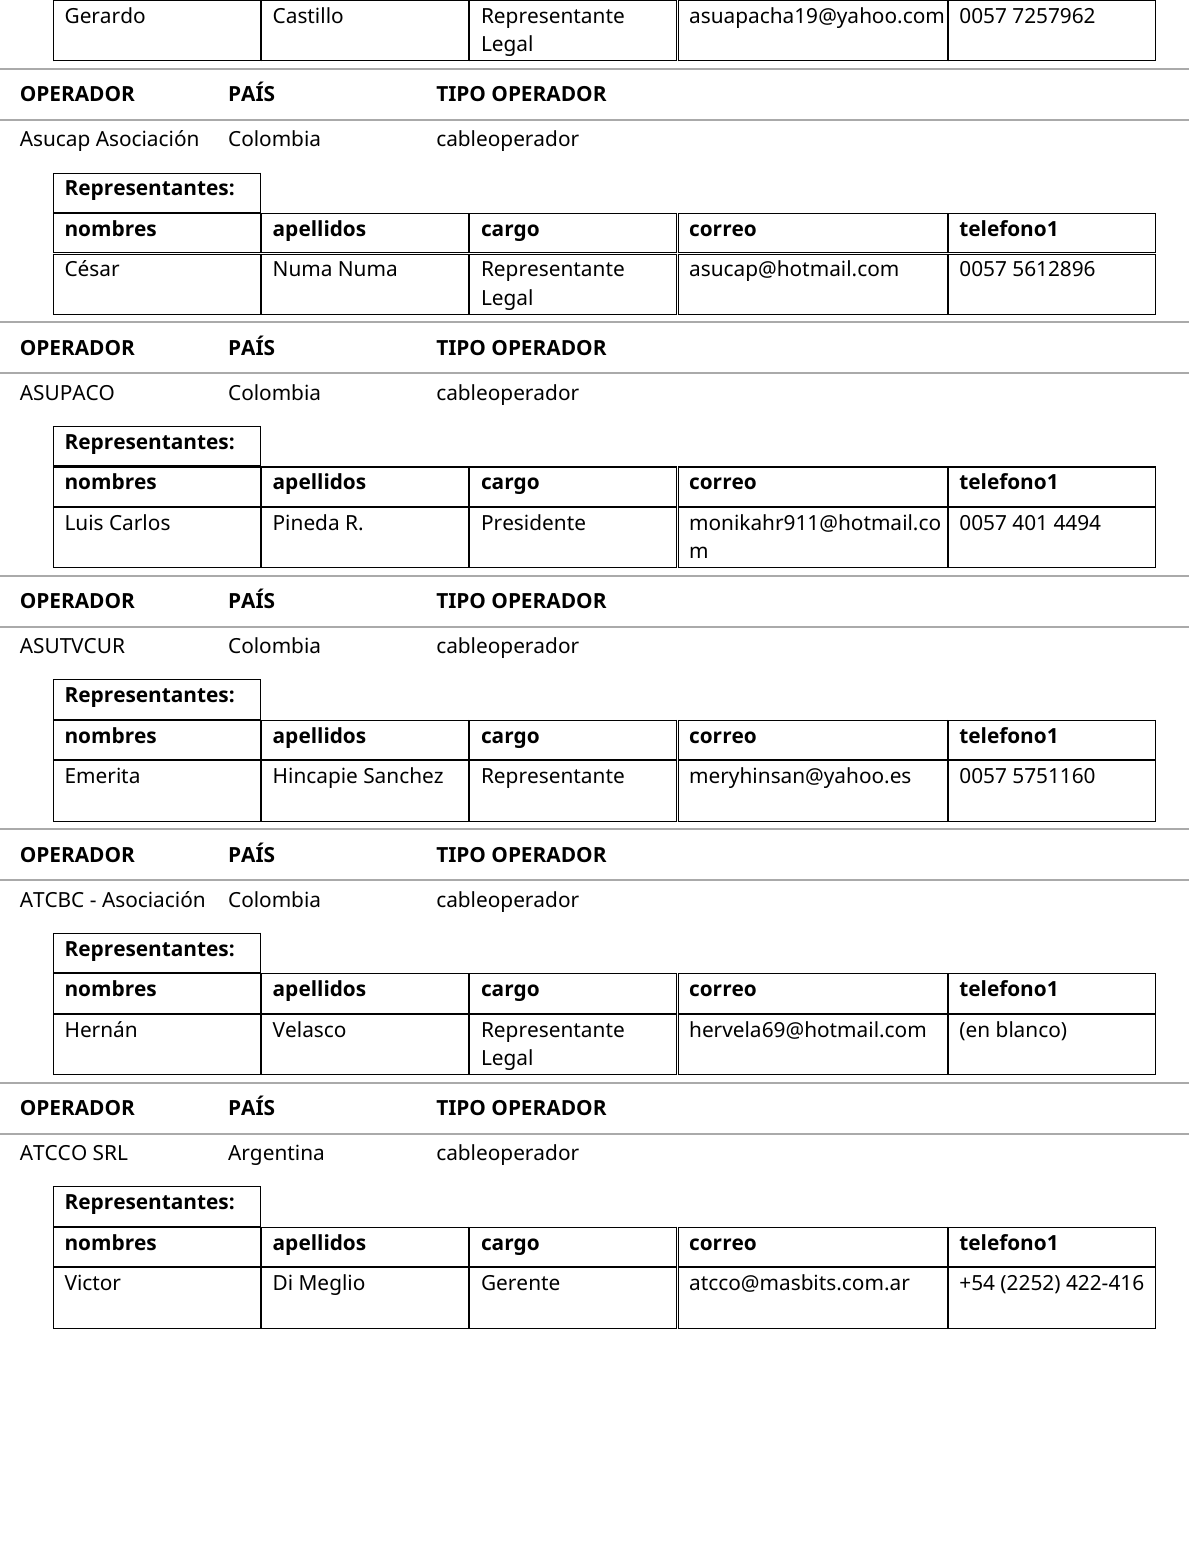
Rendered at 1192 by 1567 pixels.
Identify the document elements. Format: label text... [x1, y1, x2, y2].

table_cell PAÍS [228, 79, 436, 119]
table_cell [644, 165, 677, 172]
table_cell cableoperador [436, 378, 644, 418]
table_cell nombres [54, 1228, 260, 1266]
table_cell [20, 254, 53, 315]
table_cell [1156, 840, 1191, 880]
table_cell [948, 70, 1156, 79]
table_cell 0057 5751160 [949, 761, 1155, 821]
table_cell Victor [54, 1268, 260, 1328]
table_cell hervela69@hotmail.com [679, 1015, 947, 1074]
table_cell [1156, 760, 1191, 822]
table_cell [0, 1227, 19, 1267]
table_cell Numa Numa [262, 255, 468, 314]
table_cell [0, 1138, 19, 1179]
table_cell [469, 672, 644, 679]
table_cell [20, 1179, 53, 1186]
table_cell [678, 1179, 948, 1186]
table_cell [261, 925, 436, 933]
table_cell [1156, 1179, 1191, 1186]
table_cell nombres [54, 974, 260, 1013]
table_cell [0, 568, 19, 575]
table_cell nombres [54, 214, 260, 252]
table_cell [644, 1138, 677, 1179]
table_cell atcco@masbits.com.ar [679, 1268, 947, 1328]
table_cell [469, 1186, 644, 1227]
table_cell [228, 672, 261, 679]
table_cell [0, 124, 19, 165]
table_cell [678, 315, 948, 321]
table_cell Hincapie Sanchez [262, 761, 468, 821]
table_cell Hernán [54, 1015, 260, 1074]
table_cell TIPO OPERADOR [436, 333, 644, 372]
table_header [20, 0, 53, 61]
table_cell apellidos [262, 1228, 468, 1266]
table_cell [644, 1084, 677, 1093]
table_cell [1156, 507, 1191, 568]
table_cell [0, 973, 19, 1014]
table_cell Argentina [228, 1138, 436, 1179]
table_cell [948, 1075, 1156, 1082]
table_cell [469, 70, 644, 79]
table_cell [228, 1179, 261, 1186]
table_cell [644, 822, 677, 828]
table_cell [678, 831, 948, 840]
table_cell [20, 324, 53, 333]
table_cell [0, 760, 19, 822]
table_cell [469, 426, 644, 466]
table_cell [228, 324, 261, 333]
table_header Representante Legal [470, 1, 676, 60]
table_cell [228, 822, 261, 828]
table_cell cargo [470, 721, 676, 759]
table_cell [644, 568, 677, 575]
table_cell [53, 672, 228, 679]
table_cell [436, 324, 469, 333]
table_cell [1156, 973, 1191, 1014]
table_cell [228, 568, 261, 575]
table_cell [644, 418, 677, 426]
table_cell [53, 1179, 228, 1186]
table_cell [0, 822, 19, 828]
table_cell PAÍS [228, 1093, 436, 1133]
table_cell Representantes: [54, 934, 260, 972]
table_cell [261, 679, 436, 720]
table_cell [20, 1186, 53, 1227]
table_cell [261, 418, 436, 426]
table_cell [948, 1138, 1156, 1179]
table_cell [53, 1075, 228, 1082]
table_cell [644, 577, 677, 586]
table_cell telefono1 [949, 1228, 1155, 1266]
table_cell [1156, 1084, 1191, 1093]
table_cell [0, 1014, 19, 1075]
table_cell [436, 173, 469, 213]
table_cell (en blanco) [949, 1015, 1155, 1074]
table_cell [678, 631, 948, 672]
table_cell [948, 568, 1156, 575]
table_cell [1156, 577, 1191, 586]
table_cell [948, 378, 1156, 418]
table_cell [644, 679, 677, 720]
table_cell [228, 165, 261, 172]
table_cell [20, 672, 53, 679]
table_cell [0, 79, 19, 119]
table_cell [469, 568, 644, 575]
table_cell [261, 1075, 436, 1082]
table_cell [948, 885, 1156, 925]
table_cell [948, 1093, 1156, 1133]
table_cell Representantes: [54, 680, 260, 719]
table_cell [0, 378, 19, 418]
table_cell [228, 1084, 261, 1093]
table_cell cableoperador [436, 1138, 644, 1179]
table_cell [0, 507, 19, 568]
table_cell nombres [54, 721, 260, 759]
table_cell Colombia [228, 885, 436, 925]
table_cell [644, 324, 677, 333]
table_cell [469, 324, 644, 333]
table_cell 0057 401 4494 [949, 508, 1155, 567]
table_cell OPERADOR [20, 840, 228, 879]
table_cell monikahr911@hotmail.com [679, 508, 947, 567]
table_cell Emerita [54, 761, 260, 821]
table_cell OPERADOR [20, 1093, 228, 1133]
table_cell [20, 720, 53, 760]
table_cell [0, 466, 19, 507]
table_cell [644, 173, 677, 213]
table_cell [644, 124, 677, 165]
table_cell [436, 577, 469, 586]
table_cell [678, 333, 948, 372]
table_cell ATCBC - Asociación [20, 885, 228, 925]
table_cell [644, 1186, 677, 1227]
table_cell Representante Legal [470, 255, 676, 314]
table_cell [644, 672, 677, 679]
table_cell [678, 933, 948, 973]
table_cell [20, 1267, 53, 1329]
table_cell [436, 1084, 469, 1093]
table_cell [0, 925, 19, 933]
table_cell Representantes: [54, 427, 260, 465]
table_cell [678, 1075, 948, 1082]
table_cell [948, 840, 1156, 879]
table_cell [436, 822, 469, 828]
table_cell Colombia [228, 631, 436, 672]
table_cell nombres [54, 468, 260, 506]
table_cell [948, 822, 1156, 828]
table_cell [0, 1186, 19, 1227]
table_cell [1156, 1093, 1191, 1134]
table_cell [678, 840, 948, 879]
table_cell [644, 586, 677, 626]
table_cell [948, 79, 1156, 119]
table_cell [678, 79, 948, 119]
table_cell correo [679, 721, 947, 759]
table_cell [678, 61, 948, 68]
table_cell Representante [470, 761, 676, 821]
table_cell Di Meglio [262, 1268, 468, 1328]
table_cell [53, 831, 228, 840]
table_cell [948, 426, 1156, 466]
table_cell TIPO OPERADOR [436, 79, 644, 119]
table_cell [53, 315, 228, 321]
table_cell [678, 586, 948, 626]
table_cell Asucap Asociación [20, 124, 228, 165]
table_cell [1156, 1075, 1191, 1083]
table_cell [644, 79, 677, 119]
table_cell ASUTVCUR [20, 631, 228, 672]
table_cell [678, 568, 948, 575]
table_cell cableoperador [436, 124, 644, 165]
table_cell [20, 213, 53, 253]
table_cell [0, 831, 19, 840]
table_cell [678, 1186, 948, 1227]
table_cell [1156, 925, 1191, 933]
table_cell [261, 822, 436, 828]
table_cell [261, 933, 436, 973]
table_cell [948, 577, 1156, 586]
table_cell [20, 568, 53, 575]
table_cell [1156, 822, 1191, 829]
table_cell Luis Carlos [54, 508, 260, 567]
table_cell [644, 1075, 677, 1082]
table_cell apellidos [262, 468, 468, 506]
table_cell [0, 173, 19, 213]
table_cell [1156, 1138, 1191, 1179]
table_cell cargo [470, 468, 676, 506]
table_cell [469, 925, 644, 933]
table_cell [53, 822, 228, 828]
table_cell [644, 933, 677, 973]
table_cell [948, 925, 1156, 933]
table_cell [1156, 568, 1191, 576]
table_cell [436, 426, 469, 466]
table_cell [1156, 1267, 1191, 1329]
table_cell [678, 925, 948, 933]
table_cell [0, 1084, 19, 1093]
table_cell [1156, 679, 1191, 720]
table_cell Colombia [228, 124, 436, 165]
table_cell [53, 418, 228, 426]
table_cell [0, 720, 19, 760]
table_cell apellidos [262, 974, 468, 1013]
table_cell [678, 418, 948, 426]
table_cell [20, 933, 53, 973]
table_cell meryhinsan@yahoo.es [679, 761, 947, 821]
table_cell [53, 324, 228, 333]
table_cell apellidos [262, 721, 468, 759]
table_cell [20, 1075, 53, 1082]
table_cell [1156, 173, 1191, 213]
table_cell [469, 679, 644, 720]
table_cell [20, 925, 53, 933]
table_cell cargo [470, 214, 676, 252]
table_cell [261, 70, 436, 79]
table_cell [436, 933, 469, 973]
table_cell [948, 831, 1156, 840]
table_cell Velasco [262, 1015, 468, 1074]
table_cell [678, 679, 948, 720]
table_cell cableoperador [436, 885, 644, 925]
table_cell [20, 831, 53, 840]
table_cell OPERADOR [20, 586, 228, 626]
table_cell [678, 165, 948, 172]
table_cell [20, 679, 53, 720]
table_cell [436, 1075, 469, 1082]
table_cell [678, 378, 948, 418]
table_cell [469, 1084, 644, 1093]
table_cell TIPO OPERADOR [436, 840, 644, 879]
table_cell [20, 173, 53, 213]
table_cell [0, 70, 19, 79]
table_cell Pineda R. [262, 508, 468, 567]
table_cell [469, 822, 644, 828]
table_cell [436, 925, 469, 933]
table_cell [0, 885, 19, 925]
table_cell Representante Legal [470, 1015, 676, 1074]
table_cell [1156, 418, 1191, 426]
table_cell [261, 1179, 436, 1186]
table_cell [678, 1093, 948, 1133]
table_cell [261, 426, 436, 466]
table_cell correo [679, 974, 947, 1013]
table_cell [436, 672, 469, 679]
table_cell [644, 1179, 677, 1186]
table_cell Colombia [228, 378, 436, 418]
table_cell PAÍS [228, 333, 436, 372]
table_cell [436, 1179, 469, 1186]
table_cell [948, 1084, 1156, 1093]
table_cell [644, 831, 677, 840]
table_cell telefono1 [949, 721, 1155, 759]
table_cell [678, 577, 948, 586]
table_cell [469, 173, 644, 213]
table_cell [469, 1179, 644, 1186]
table_cell Representantes: [54, 1187, 260, 1226]
table_cell [0, 1075, 19, 1082]
table_cell [469, 418, 644, 426]
table_cell [948, 1186, 1156, 1227]
table_cell [0, 1267, 19, 1329]
table_header Castillo [262, 1, 468, 60]
table_cell telefono1 [949, 468, 1155, 506]
table_cell [53, 577, 228, 586]
table_cell OPERADOR [20, 79, 228, 119]
table_cell [678, 124, 948, 165]
table_cell [20, 760, 53, 822]
table_cell [261, 568, 436, 575]
table_cell [0, 61, 19, 68]
table_cell [644, 378, 677, 418]
table_cell [228, 577, 261, 586]
table_cell [20, 1084, 53, 1093]
table_cell [20, 577, 53, 586]
table_cell [948, 124, 1156, 165]
table_cell correo [679, 214, 947, 252]
table_cell [0, 213, 19, 253]
table_cell [678, 1138, 948, 1179]
table_cell correo [679, 1228, 947, 1266]
table_cell [948, 165, 1156, 172]
table_header Gerardo [54, 1, 260, 60]
table_cell [20, 165, 53, 172]
table_cell [469, 315, 644, 321]
table_cell [1156, 324, 1191, 333]
table_cell [261, 1186, 436, 1227]
table_cell TIPO OPERADOR [436, 1093, 644, 1133]
table_cell [228, 70, 261, 79]
table_cell [1156, 1186, 1191, 1227]
table_cell ASUPACO [20, 378, 228, 418]
table_cell [1156, 885, 1191, 925]
table_cell [678, 1084, 948, 1093]
table_cell [469, 61, 644, 68]
table_cell [678, 324, 948, 333]
table_cell [469, 577, 644, 586]
table_cell [644, 315, 677, 321]
table_cell [644, 333, 677, 372]
table_cell [20, 418, 53, 426]
table_cell [1156, 933, 1191, 973]
table_cell [261, 672, 436, 679]
table_cell [20, 507, 53, 568]
table_cell [20, 466, 53, 507]
table_cell [678, 822, 948, 828]
table_cell [53, 1084, 228, 1093]
table_cell [469, 933, 644, 973]
table_cell [1156, 831, 1191, 840]
table_cell [261, 324, 436, 333]
table_cell [1156, 213, 1191, 253]
table_cell [228, 1075, 261, 1082]
table_cell [644, 70, 677, 79]
table_cell [644, 631, 677, 672]
table_cell [1156, 333, 1191, 373]
table_cell [948, 586, 1156, 626]
table_cell [20, 973, 53, 1014]
table_cell telefono1 [949, 214, 1155, 252]
table_cell [678, 426, 948, 466]
table_cell cargo [470, 974, 676, 1013]
table_cell [1156, 631, 1191, 672]
table_cell [1156, 586, 1191, 627]
table_cell TIPO OPERADOR [436, 586, 644, 626]
table_cell [0, 254, 19, 315]
table_header asuapacha19@yahoo.com [679, 1, 947, 60]
table_cell [644, 426, 677, 466]
table_cell cableoperador [436, 631, 644, 672]
table_cell [1156, 720, 1191, 760]
table_cell [0, 426, 19, 466]
table_cell [678, 885, 948, 925]
table_cell [261, 577, 436, 586]
table_cell [261, 173, 436, 213]
table_cell [644, 61, 677, 68]
table_cell [469, 165, 644, 172]
table_cell [436, 165, 469, 172]
table_cell +54 (2252) 422-416 [949, 1268, 1155, 1328]
table_cell [1156, 426, 1191, 466]
table_cell [53, 70, 228, 79]
table_cell ATCCO SRL [20, 1138, 228, 1179]
table_cell [53, 568, 228, 575]
table_header 0057 7257962 [949, 1, 1155, 60]
table_cell [0, 679, 19, 720]
table_cell [948, 315, 1156, 321]
table_cell [0, 1179, 19, 1186]
table_cell [0, 315, 19, 321]
table_cell [261, 165, 436, 172]
table_cell Presidente [470, 508, 676, 567]
table_cell [0, 418, 19, 426]
table_cell [1156, 70, 1191, 79]
table_cell [53, 925, 228, 933]
table_cell [228, 418, 261, 426]
table_cell [0, 1093, 19, 1133]
table_cell 0057 5612896 [949, 255, 1155, 314]
table_cell [678, 70, 948, 79]
table_cell [436, 70, 469, 79]
table_cell [948, 672, 1156, 679]
table_cell [228, 831, 261, 840]
table_cell [436, 568, 469, 575]
table_header [0, 0, 19, 61]
table_cell [948, 333, 1156, 372]
table_cell [644, 1093, 677, 1133]
table_cell [20, 1227, 53, 1267]
table_cell [261, 61, 436, 68]
table_cell [948, 1179, 1156, 1186]
table_cell [644, 840, 677, 879]
table_cell [948, 418, 1156, 426]
table_cell César [54, 255, 260, 314]
table_cell [20, 315, 53, 321]
table_cell [0, 324, 19, 333]
table_cell OPERADOR [20, 333, 228, 372]
table_cell [948, 631, 1156, 672]
table_cell [1156, 378, 1191, 418]
table_cell [1156, 1227, 1191, 1267]
table_cell [1156, 1014, 1191, 1075]
table_cell cargo [470, 1228, 676, 1266]
table_cell [1156, 315, 1191, 322]
table_cell [261, 1084, 436, 1093]
table_cell PAÍS [228, 586, 436, 626]
table_cell [228, 925, 261, 933]
table_cell [20, 1014, 53, 1075]
table_cell [644, 925, 677, 933]
table_cell [20, 61, 53, 68]
table_cell [0, 631, 19, 672]
table_cell [0, 586, 19, 626]
table_cell [469, 1075, 644, 1082]
table_cell [1156, 254, 1191, 315]
table_cell Representantes: [54, 174, 260, 212]
table_cell [436, 1186, 469, 1227]
table_cell [678, 173, 948, 213]
table_cell [1156, 61, 1191, 69]
table_cell [948, 173, 1156, 213]
table_cell [678, 672, 948, 679]
table_cell [53, 61, 228, 68]
table_cell asucap@hotmail.com [679, 255, 947, 314]
table_cell [1156, 124, 1191, 165]
table_cell [948, 324, 1156, 333]
table_cell [228, 315, 261, 321]
table_cell telefono1 [949, 974, 1155, 1013]
table_cell [20, 426, 53, 466]
table_cell [20, 70, 53, 79]
table_cell [1156, 672, 1191, 679]
table_cell [0, 933, 19, 973]
table_cell [228, 61, 261, 68]
table_cell [53, 165, 228, 172]
table_cell [0, 333, 19, 372]
table_cell [948, 61, 1156, 68]
table_cell PAÍS [228, 840, 436, 879]
table_header [1156, 0, 1191, 61]
table_cell [0, 672, 19, 679]
table_cell [436, 831, 469, 840]
table_cell [436, 61, 469, 68]
table_cell [948, 679, 1156, 720]
table_cell [948, 933, 1156, 973]
table_cell [261, 315, 436, 321]
table_cell correo [679, 468, 947, 506]
table_cell [1156, 466, 1191, 507]
table_cell [1156, 165, 1191, 172]
table_cell [436, 418, 469, 426]
table_cell [0, 840, 19, 879]
table_cell Gerente [470, 1268, 676, 1328]
table_cell [436, 315, 469, 321]
table_cell [436, 679, 469, 720]
table_cell [0, 577, 19, 586]
table_cell [261, 831, 436, 840]
table_cell [469, 831, 644, 840]
table_cell [0, 165, 19, 172]
table_cell [644, 885, 677, 925]
table_cell [20, 822, 53, 828]
table_cell [1156, 79, 1191, 120]
table_cell apellidos [262, 214, 468, 252]
